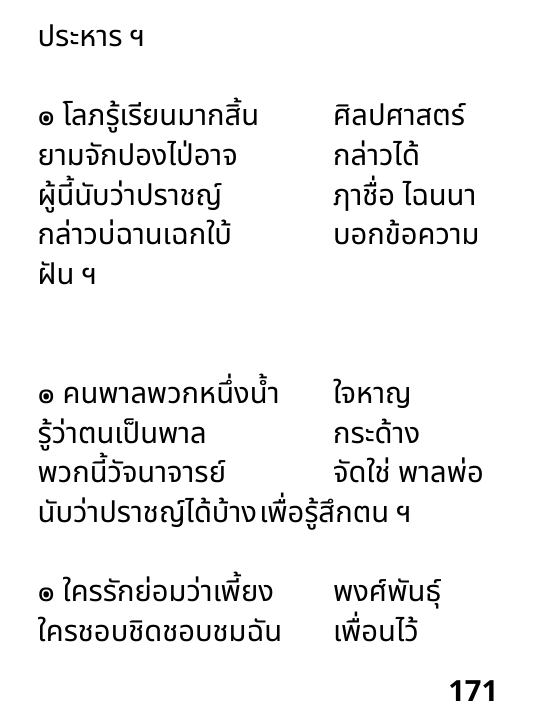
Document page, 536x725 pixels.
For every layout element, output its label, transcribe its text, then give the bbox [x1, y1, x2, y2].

text ๏ ใครรักย่อมว่าเพี้ยง พงศ์พันธุ์ [37, 571, 498, 610]
text นับว่าปราชญ์ได้บ้าง เพื่อรู้สึกตน ฯ [37, 491, 498, 531]
text ใครชอบชิดชอบชมฉัน เพื่อนไว้ [37, 610, 498, 650]
text ๏ โลภรู้เรียนมากสิ้น ศิลปศาสตร์ [37, 94, 498, 134]
text รู้ว่าตนเป็นพาล กระด้าง [37, 412, 498, 452]
text ประหาร ฯ [37, 15, 498, 55]
text พวกนี้วัจนาจารย์ จัดใช่ พาลพ่อ [37, 452, 498, 491]
text ผู้นี้นับว่าปราชญ์ ฦาชื่อ ไฉนนา [37, 174, 498, 213]
text ยามจักปองไป่อาจ กล่าวได้ [37, 134, 498, 174]
text ๏ คนพาลพวกหนึ่งน้ำ ใจหาญ [37, 372, 498, 412]
text กล่าวบ่ฉานเฉกใบ้ บอกข้อความฝัน ฯ [37, 213, 498, 293]
